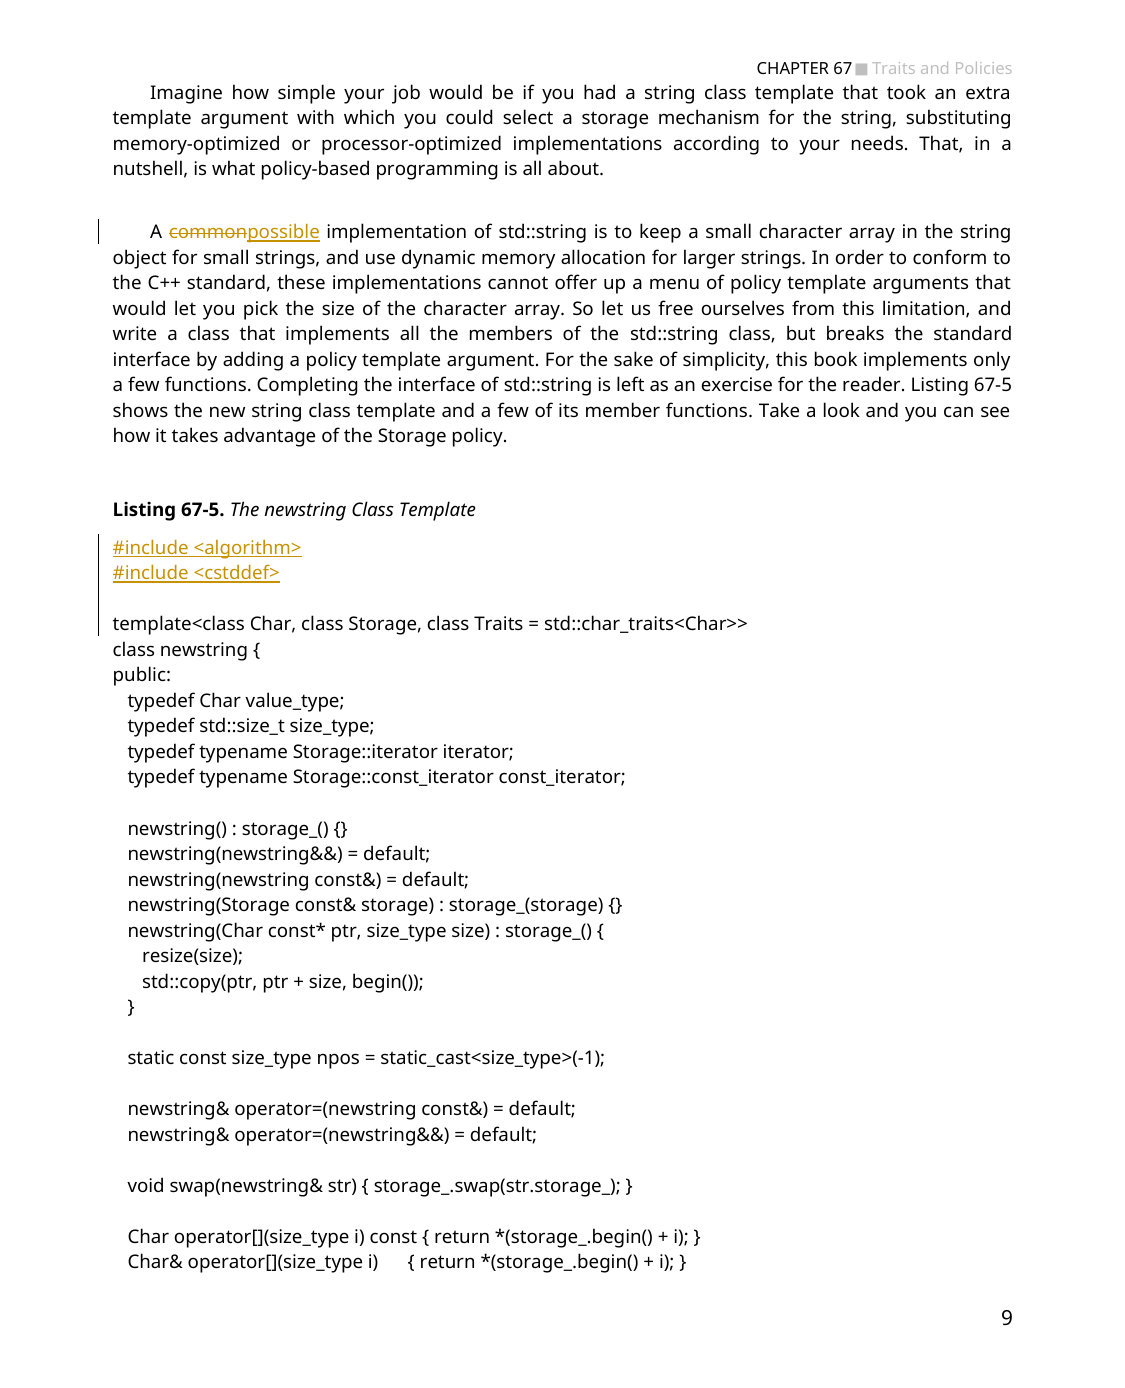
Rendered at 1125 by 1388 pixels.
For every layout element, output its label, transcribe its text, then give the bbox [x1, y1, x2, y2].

text newstring(Char const* ptr, size_type size) : storage_() { [112, 917, 1012, 942]
text Char& operator[](size_type i) { return *(storage_.begin() + i); } [112, 1249, 1012, 1274]
text newstring& operator=(newstring&&) = default; [112, 1121, 1012, 1147]
text class newstring { [112, 636, 1012, 662]
text Imagine how simple your job would be if you had a string class template that took an extra template argument with which you could select a storage mechanism for the string, substituting memory-optimized or processor-optimized implementations according to your needs. That, in a nutshell, is what policy-based programming is all about. [112, 79, 1012, 181]
text Listing 67-5. The newstring Class Template [112, 496, 1012, 522]
text #include <algorithm> [112, 534, 1012, 560]
text newstring& operator=(newstring const&) = default; [112, 1096, 1012, 1121]
text newstring(newstring const&) = default; [112, 866, 1012, 891]
text newstring() : storage_() {} [112, 815, 1012, 840]
text newstring(Storage const& storage) : storage_(storage) {} [112, 891, 1012, 917]
text A possible implementation of std::string is to keep a small character array in the string object for small strings, and use dynamic memory allocation for larger strings. In order to conform to the C++ standard, these implementations cannot offer up a menu of policy template arguments that would let you pick the size of the character array. So let us free ourselves from this limitation, and write a class that implements all the members of the std::string class, but breaks the standard interface by adding a policy template argument. For the sake of simplicity, this book implements only a few functions. Completing the interface of std::string is left as an exercise for the reader. Listing 67-5 shows the new string class template and a few of its member functions. Take a look and you can see how it takes advantage of the Storage policy. [112, 218, 1012, 448]
text newstring(newstring&&) = default; [112, 840, 1012, 866]
text static const size_type npos = static_cast<size_type>(-1); [112, 1044, 1012, 1070]
text typedef typename Storage::iterator iterator; [112, 738, 1012, 764]
text std::copy(ptr, ptr + size, begin()); [112, 968, 1012, 993]
text typedef typename Storage::const_iterator const_iterator; [112, 764, 1012, 789]
text typedef std::size_t size_type; [112, 713, 1012, 738]
text public: [112, 662, 1012, 687]
text } [112, 993, 1012, 1019]
text template<class Char, class Storage, class Traits = std::char_traits<Char>> [112, 611, 1012, 636]
text resize(size); [112, 942, 1012, 968]
text #include <cstddef> [112, 560, 1012, 585]
text Char operator[](size_type i) const { return *(storage_.begin() + i); } [112, 1223, 1012, 1249]
text void swap(newstring& str) { storage_.swap(str.storage_); } [112, 1172, 1012, 1198]
text typedef Char value_type; [112, 687, 1012, 713]
